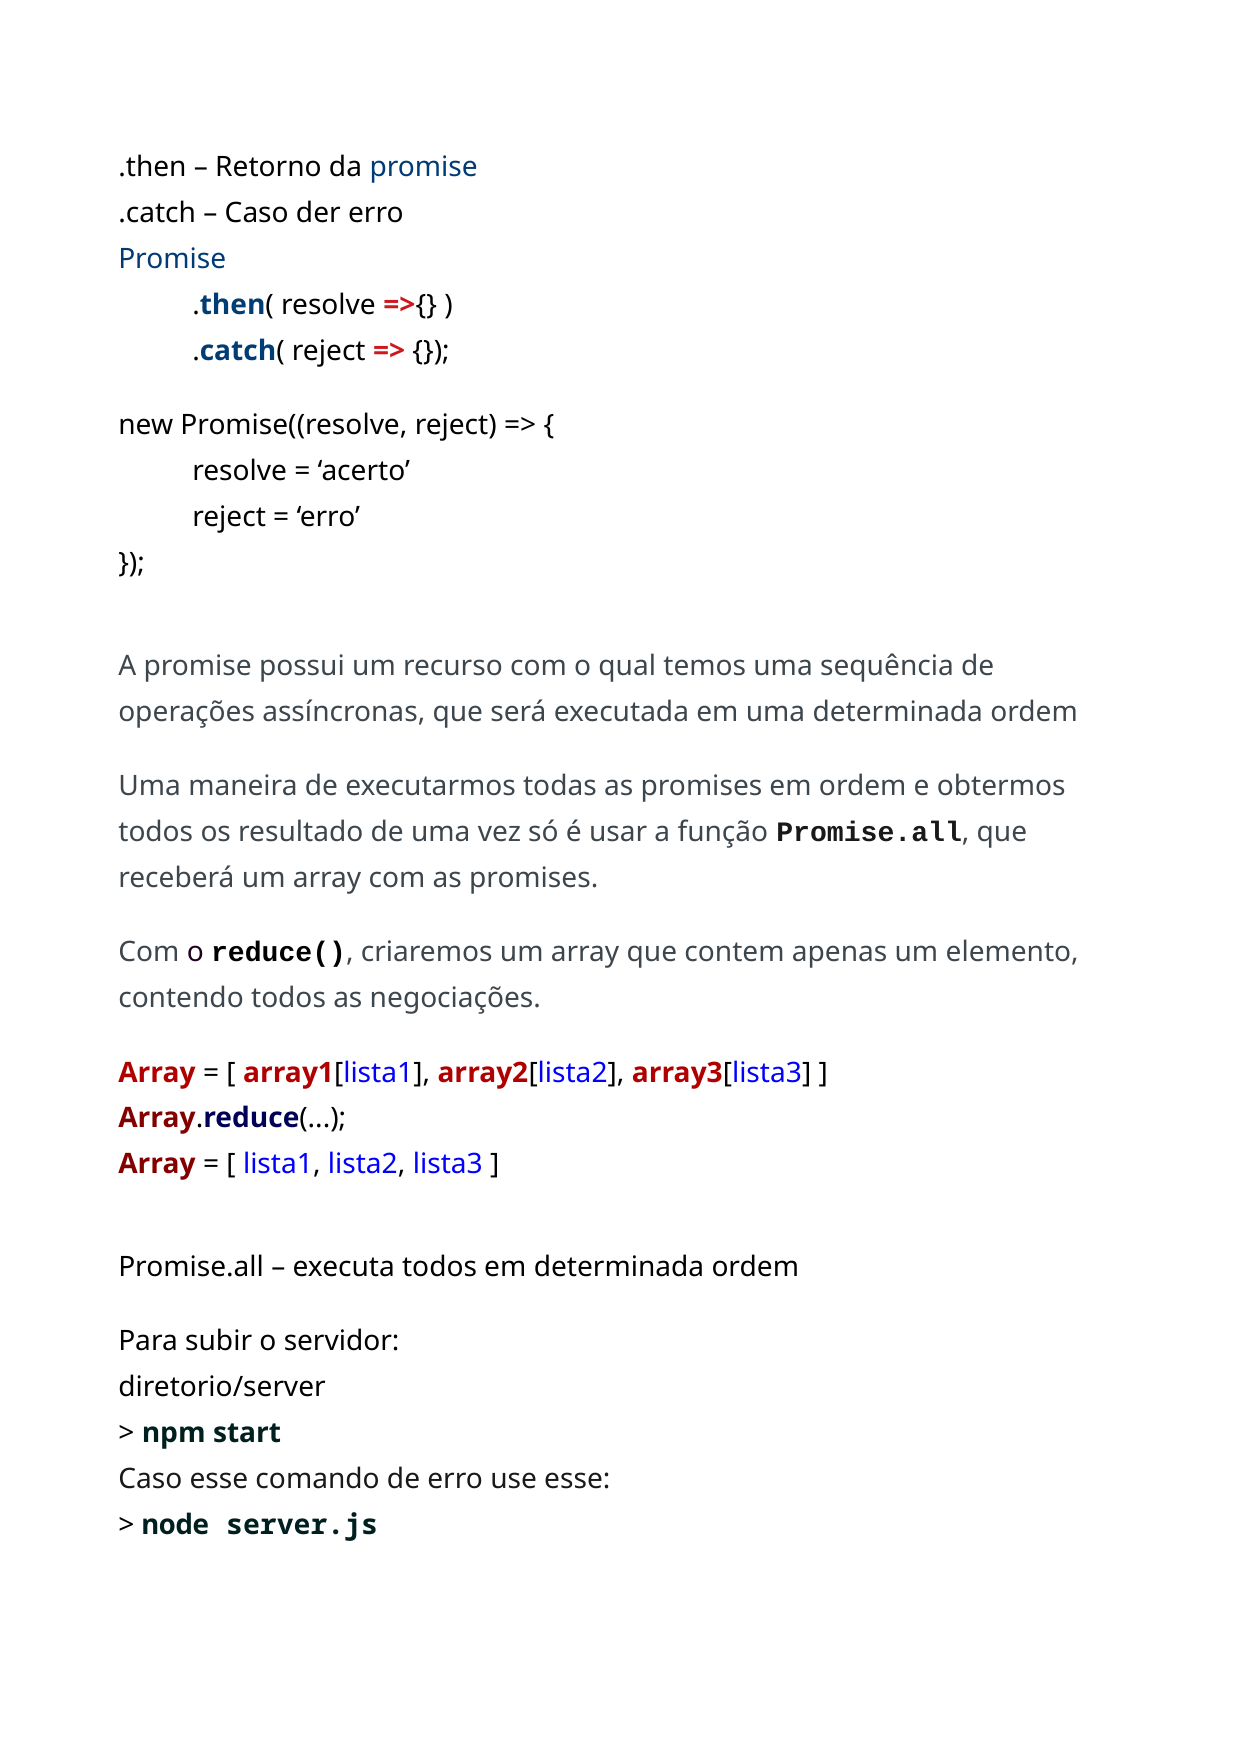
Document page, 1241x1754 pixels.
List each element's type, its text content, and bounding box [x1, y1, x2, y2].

text Array.reduce(...); [118, 1098, 1122, 1136]
text Promise [118, 238, 1122, 277]
text Array = [ lista1, lista2, lista3 ] [118, 1144, 1122, 1182]
text Caso esse comando de erro use esse: [118, 1458, 1122, 1497]
text > npm start [118, 1412, 1122, 1451]
text Uma maneira de executarmos todas as promises em ordem e obtermos todos os resultado de uma vez só é usar a função Promise.all, que receberá um array com as promises. [118, 765, 1122, 896]
text Com o reduce(), criaremos um array que contem apenas um elemento, contendo todos as negociações. [118, 931, 1122, 1016]
text Array = [ array1[lista1], array2[lista2], array3[lista3] ] [118, 1052, 1122, 1090]
text resolve = ‘acerto’ [118, 450, 1122, 489]
text .then( resolve =>{} ) [118, 284, 1122, 323]
text diretorio/server [118, 1367, 1122, 1405]
text reject = ‘erro’ [118, 496, 1122, 535]
text > node server.js [118, 1504, 1122, 1543]
text new Promise((resolve, reject) => { [118, 404, 1122, 443]
text Para subir o servidor: [118, 1321, 1122, 1359]
text A promise possui um recurso com o qual temos uma sequência de operações assíncronas, que será executada em uma determinada ordem [118, 645, 1122, 729]
text }); [118, 542, 1122, 581]
text .catch( reject => {}); [118, 330, 1122, 368]
text .catch – Caso der erro [118, 192, 1122, 231]
text Promise.all – executa todos em determinada ordem [118, 1246, 1122, 1285]
text .then – Retorno da promise [118, 146, 1122, 185]
